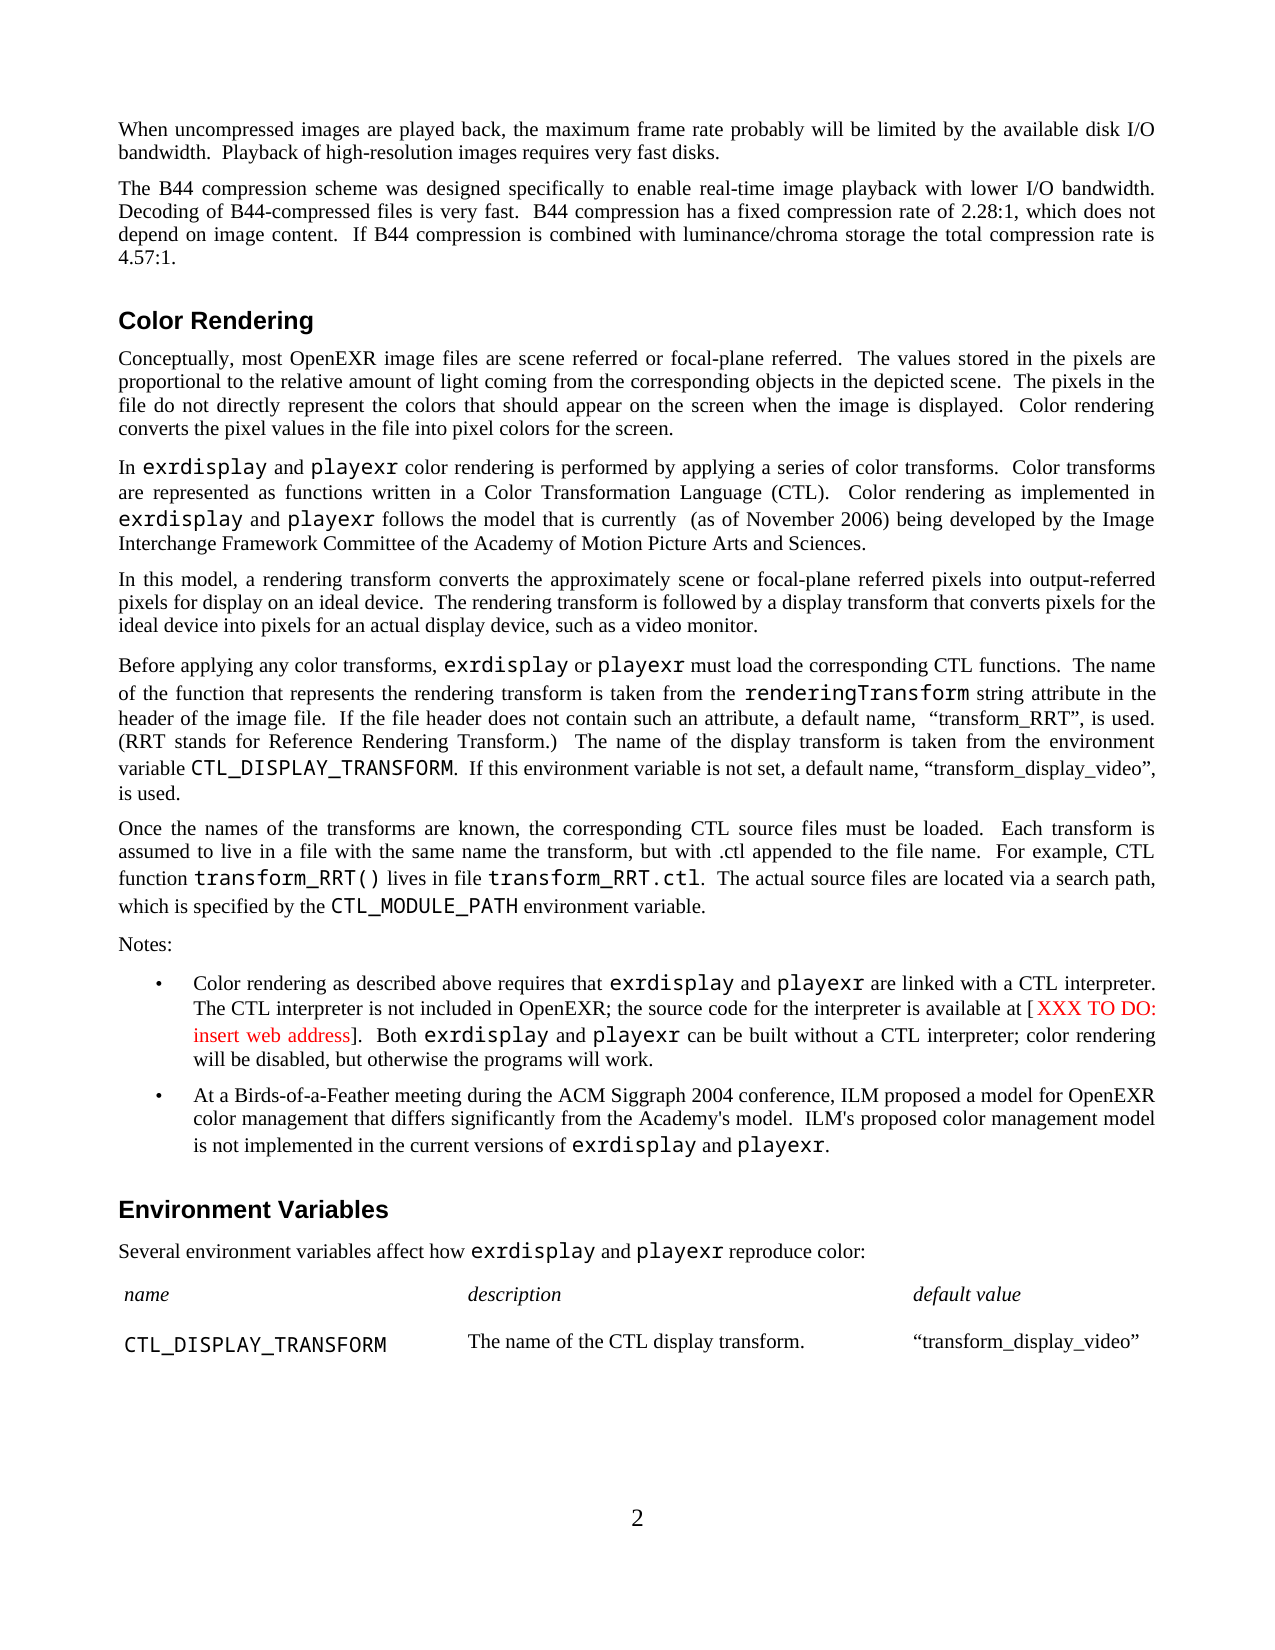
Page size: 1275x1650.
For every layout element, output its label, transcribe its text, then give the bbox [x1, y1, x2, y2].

table_cell CTL_DISPLAY_TRANSFORM [118, 1325, 462, 1377]
text In exrdisplay and playexr color rendering is performed by applying a series of color transforms. Color transforms are represented as functions written in a Color Transformation Language (CTL). Color rendering as implemented in exrdisplay and playexr follows the model that is currently (as of November 2006) being developed by the Image Interchange Framework Committee of the Academy of Motion Picture Arts and Sciences. [118, 452, 1157, 555]
table_header default value [907, 1278, 1157, 1324]
text The B44 compression scheme was designed specifically to enable real-time image playback with lower I/O bandwidth. Decoding of B44-compressed files is very fast. B44 compression has a fixed compression rate of 2.28:1, which does not depend on image content. If B44 compression is combined with luminance/chroma storage the total compression rate is 4.57:1. [118, 177, 1157, 269]
text Before applying any color transforms, exrdisplay or playexr must load the corresponding CTL functions. The name of the function that represents the rendering transform is taken from the renderingTransform string attribute in the header of the image file. If the file header does not contain such an attribute, a default name, “transform_RRT”, is used. (RRT stands for Reference Rendering Transform.) The name of the display transform is taken from the environment variable CTL_DISPLAY_TRANSFORM. If this environment variable is not set, a default name, “transform_display_video”, is used. [118, 650, 1157, 804]
text Once the names of the transforms are known, the corresponding CTL source files must be loaded. Each transform is assumed to live in a file with the same name the transform, but with .ctl appended to the file name. For example, CTL function transform_RRT() lives in file transform_RRT.ctl. The actual source files are located via a search path, which is specified by the CTL_MODULE_PATH environment variable. [118, 817, 1157, 920]
text Conceptually, most OpenEXR image files are scene referred or focal-plane referred. The values stored in the pixels are proportional to the relative amount of light coming from the corresponding objects in the depicted scene. The pixels in the file do not directly represent the colors that should appear on the screen when the image is displayed. Color rendering converts the pixel values in the file into pixel colors for the screen. [118, 347, 1157, 440]
text Notes: [118, 933, 1157, 956]
subtitle Environment Variables [118, 1196, 1157, 1224]
text When uncompressed images are played back, the maximum frame rate probably will be limited by the available disk I/O bandwidth. Playback of high-resolution images requires very fast disks. [118, 118, 1157, 164]
table_cell “transform_display_video” [907, 1325, 1157, 1377]
text Several environment variables affect how exrdisplay and playexr reproduce color: [118, 1236, 1157, 1265]
list Color rendering as described above requires that exrdisplay and playexr are linked with a CTL interpreter. The CTL interpreter is not included in OpenEXR; the source code for the interpreter is available at [XXX TO DO: insert web address]. Both exrdisplay and playexr can be built without a CTL interpreter; color rendering will be disabled, but otherwise the programs will work. [156, 968, 1157, 1071]
table_cell The name of the CTL display transform. [462, 1325, 907, 1377]
list At a Birds-of-a-Feather meeting during the ACM Siggraph 2004 conference, ILM proposed a model for OpenEXR color management that differs significantly from the Academy's model. ILM's proposed color management model is not implemented in the current versions of exrdisplay and playexr. [156, 1084, 1157, 1158]
subtitle Color Rendering [118, 307, 1157, 335]
table_header description [462, 1278, 907, 1324]
table_header name [118, 1278, 462, 1324]
text In this model, a rendering transform converts the approximately scene or focal-plane referred pixels into output-referred pixels for display on an ideal device. The rendering transform is followed by a display transform that converts pixels for the ideal device into pixels for an actual display device, such as a video monitor. [118, 568, 1157, 637]
